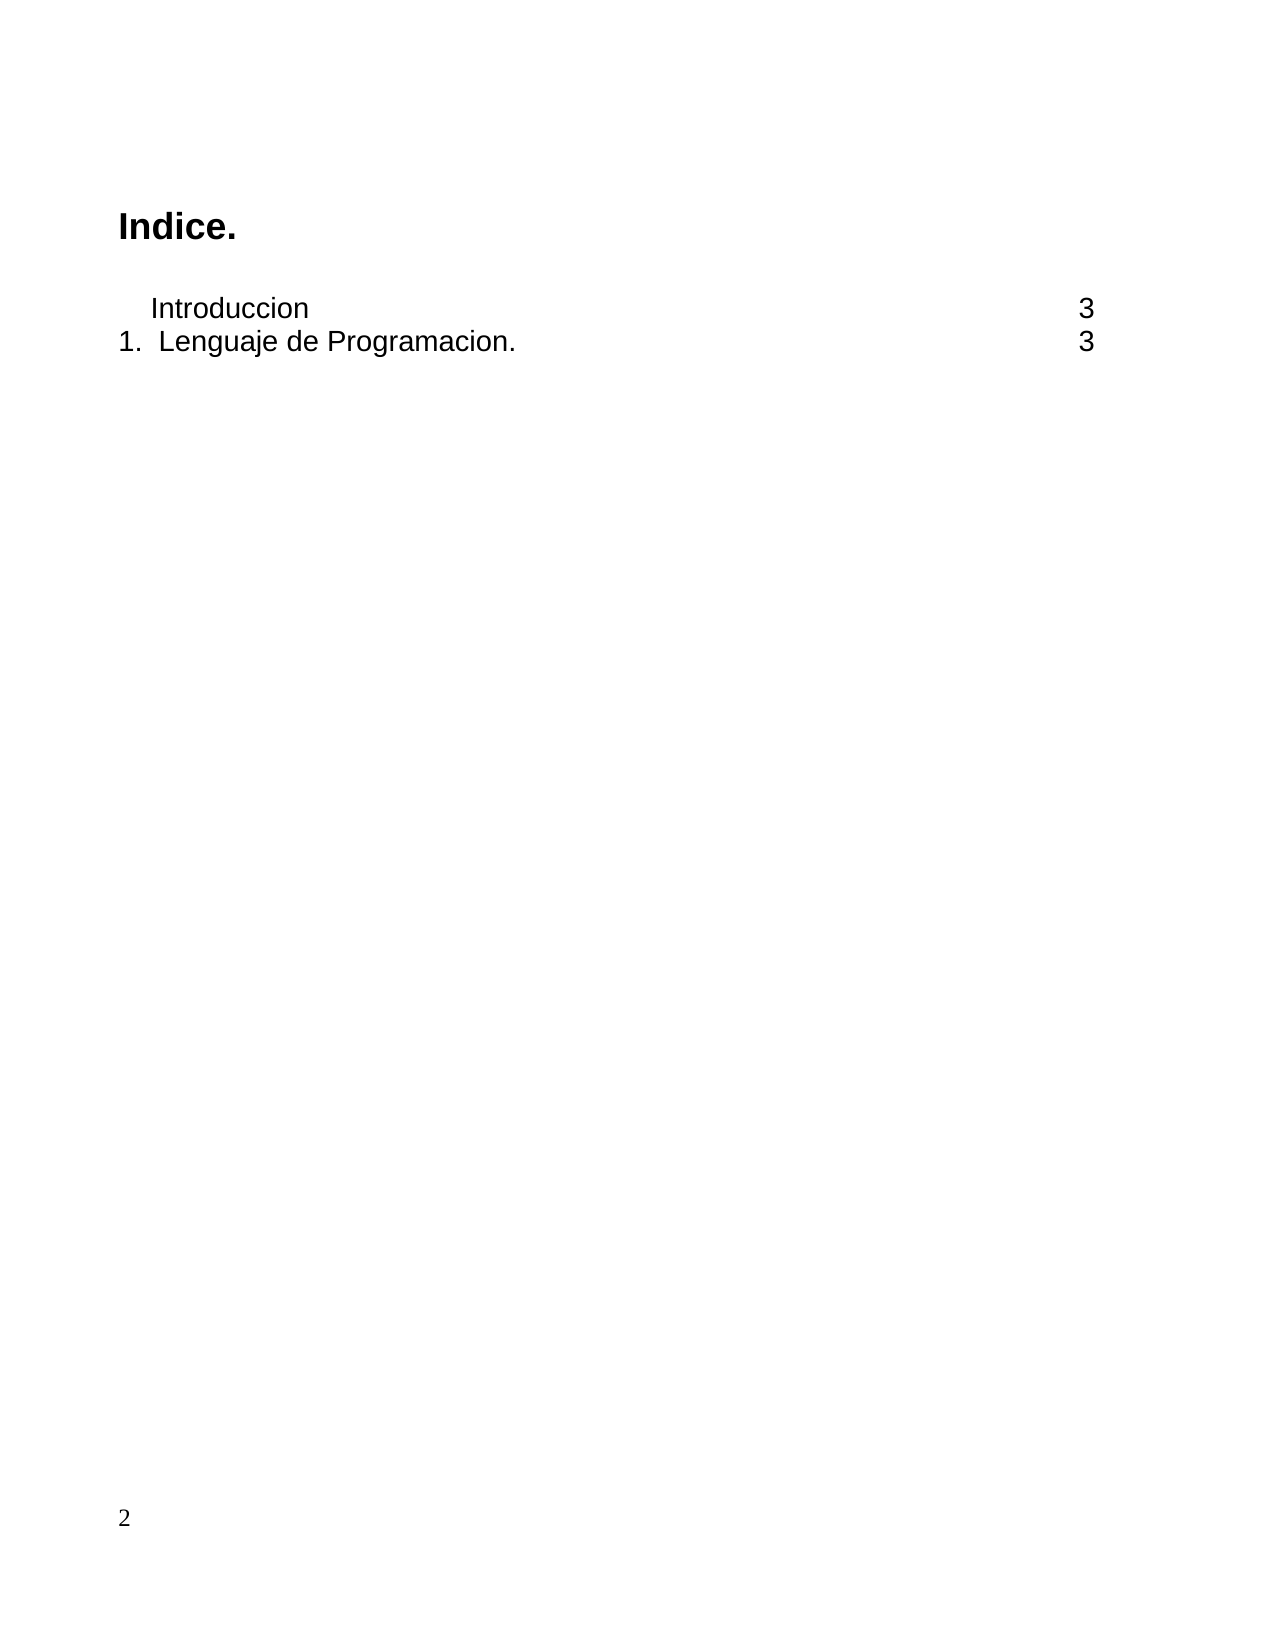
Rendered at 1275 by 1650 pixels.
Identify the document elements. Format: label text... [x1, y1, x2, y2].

text Indice. [118, 204, 1157, 247]
text 1. Lenguaje de Programacion. 3 [118, 324, 1157, 358]
text Introduccion 3 [118, 291, 1157, 324]
